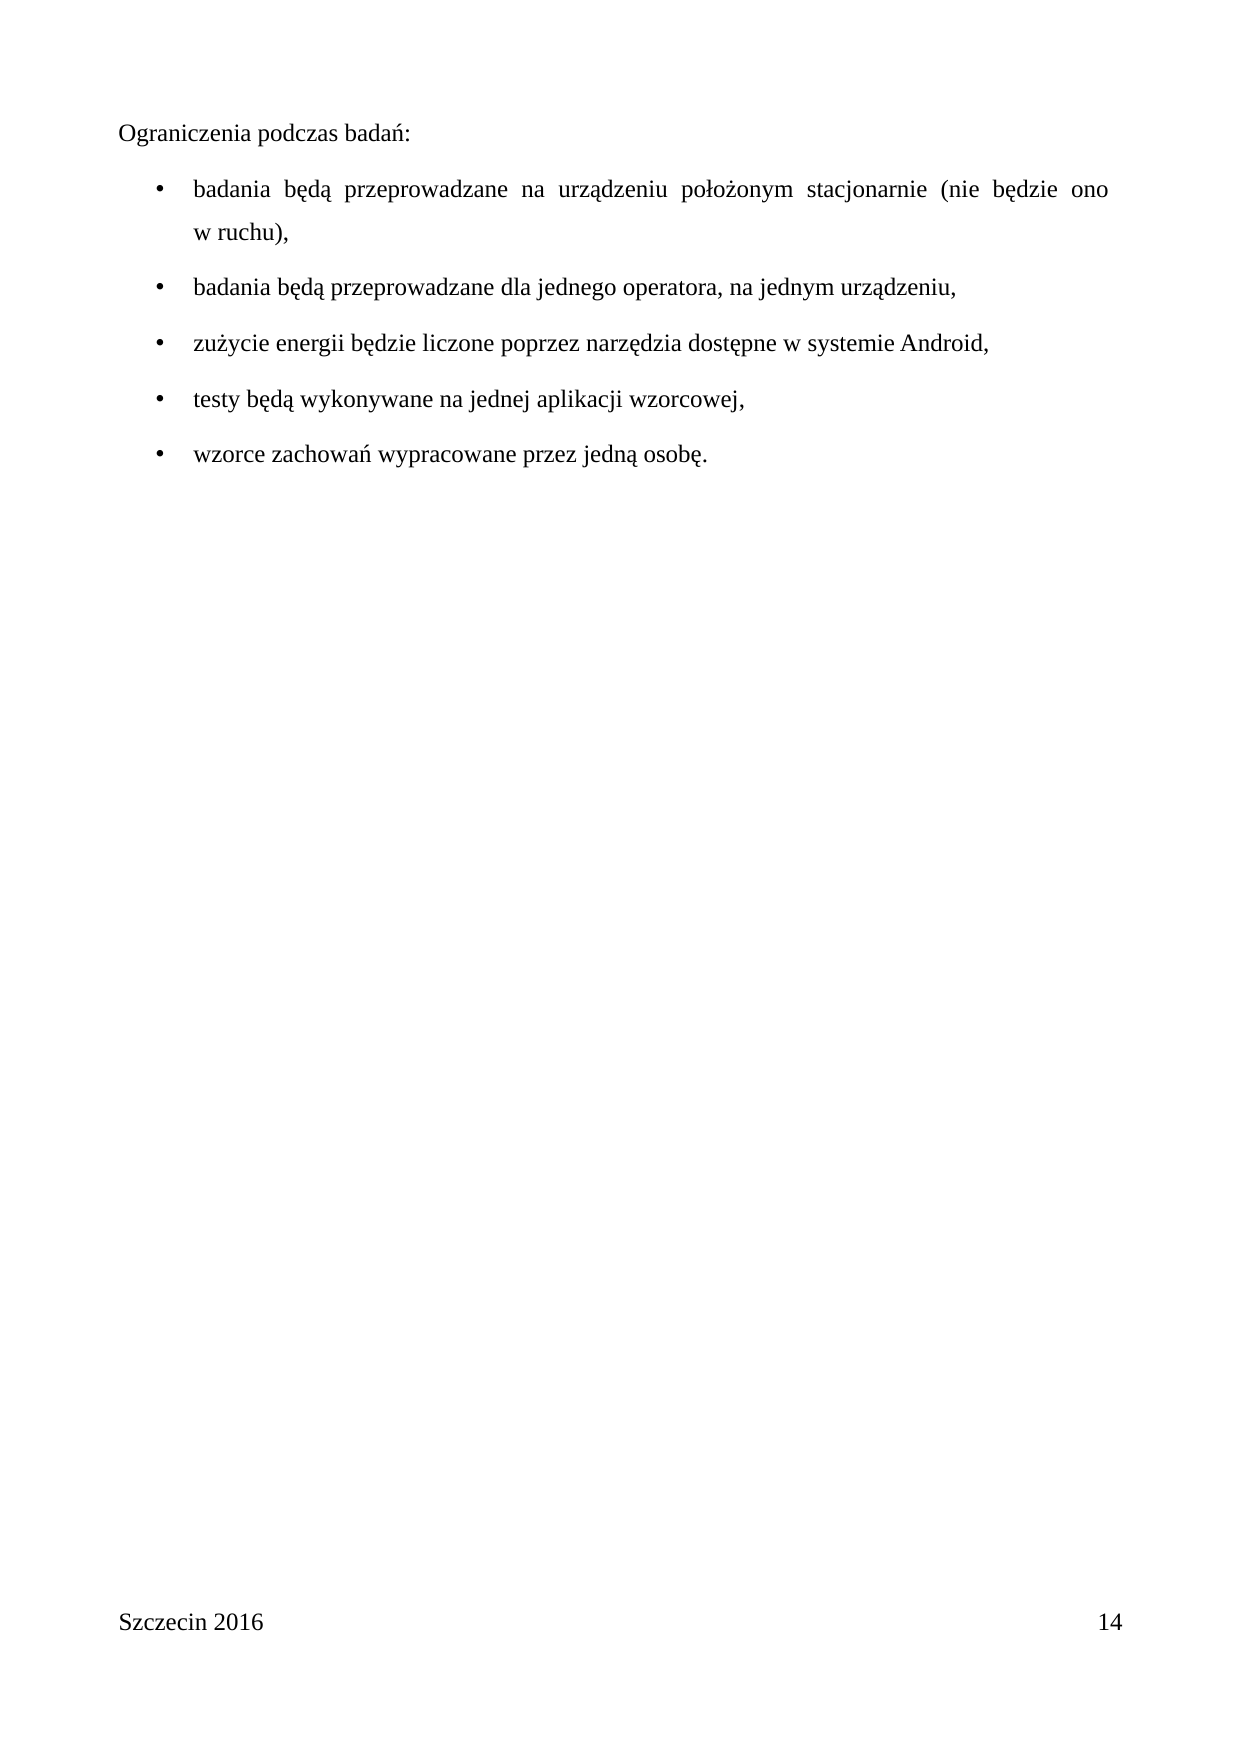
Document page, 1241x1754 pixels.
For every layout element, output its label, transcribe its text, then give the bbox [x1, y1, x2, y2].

list wzorce zachowań wypracowane przez jedną osobę. [156, 439, 1122, 468]
list badania będą przeprowadzane dla jednego operatora, na jednym urządzeniu, [156, 272, 1122, 301]
list testy będą wykonywane na jednej aplikacji wzorcowej, [156, 384, 1122, 412]
text Ograniczenia podczas badań: [118, 118, 1122, 147]
list zużycie energii będzie liczone poprzez narzędzia dostępne w systemie Android, [156, 328, 1122, 357]
list badania będą przeprowadzane na urządzeniu położonym stacjonarnie (nie będzie ono w ruchu), [156, 174, 1122, 246]
